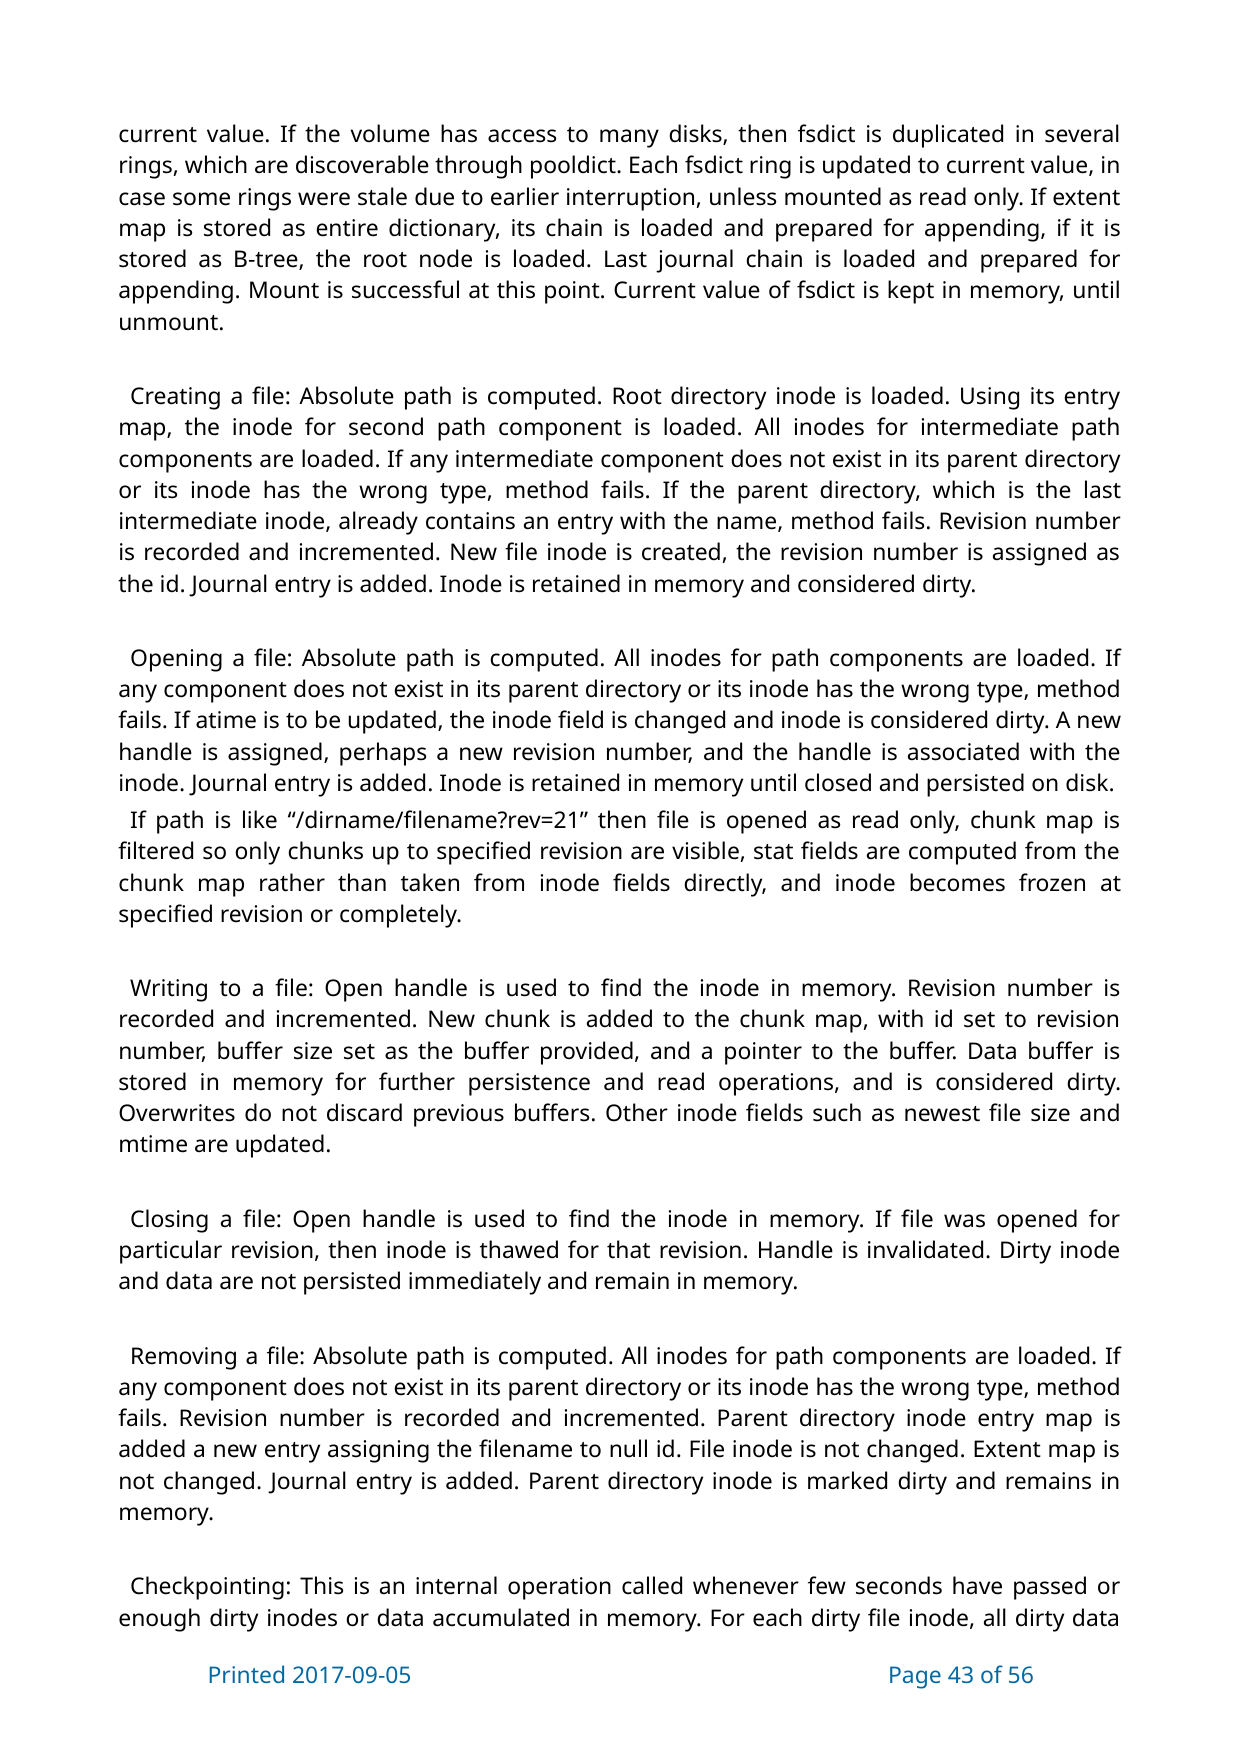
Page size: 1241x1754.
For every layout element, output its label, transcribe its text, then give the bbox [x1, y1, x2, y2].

text Checkpointing: This is an internal operation called whenever few seconds have passed or enough dirty inodes or data accumulated in memory. For each dirty file inode, all dirty data [118, 1570, 1122, 1633]
text Creating a file: Absolute path is computed. Root directory inode is loaded. Using its entry map, the inode for second path component is loaded. All inodes for intermediate path components are loaded. If any intermediate component does not exist in its parent directory or its inode has the wrong type, method fails. If the parent directory, which is the last intermediate inode, already contains an entry with the name, method fails. Revision number is recorded and incremented. New file inode is created, the revision number is assigned as the id. Journal entry is added. Inode is retained in memory and considered dirty. [118, 380, 1122, 599]
text Opening a file: Absolute path is computed. All inodes for path components are loaded. If any component does not exist in its parent directory or its inode has the wrong type, method fails. If atime is to be updated, the inode field is changed and inode is considered dirty. A new handle is assigned, perhaps a new revision number, and the handle is associated with the inode. Journal entry is added. Inode is retained in memory until closed and persisted on disk. [118, 642, 1122, 798]
text current value. If the volume has access to many disks, then fsdict is duplicated in several rings, which are discoverable through pooldict. Each fsdict ring is updated to current value, in case some rings were stale due to earlier interruption, unless mounted as read only. If extent map is stored as entire dictionary, its chain is loaded and prepared for appending, if it is stored as B-tree, the root node is loaded. Last journal chain is loaded and prepared for appending. Mount is successful at this point. Current value of fsdict is kept in memory, until unmount. [118, 118, 1122, 337]
text Removing a file: Absolute path is computed. All inodes for path components are loaded. If any component does not exist in its parent directory or its inode has the wrong type, method fails. Revision number is recorded and incremented. Parent directory inode entry map is added a new entry assigning the filename to null id. File inode is not changed. Extent map is not changed. Journal entry is added. Parent directory inode is marked dirty and remains in memory. [118, 1340, 1122, 1527]
text Writing to a file: Open handle is used to find the inode in memory. Revision number is recorded and incremented. New chunk is added to the chunk map, with id set to revision number, buffer size set as the buffer provided, and a pointer to the buffer. Data buffer is stored in memory for further persistence and read operations, and is considered dirty. Overwrites do not discard previous buffers. Other inode fields such as newest file size and mtime are updated. [118, 972, 1122, 1160]
text Closing a file: Open handle is used to find the inode in memory. If file was opened for particular revision, then inode is thawed for that revision. Handle is invalidated. Dirty inode and data are not persisted immediately and remain in memory. [118, 1203, 1122, 1297]
text If path is like “/dirname/filename?rev=21” then file is opened as read only, chunk map is filtered so only chunks up to specified revision are visible, stat fields are computed from the chunk map rather than taken from inode fields directly, and inode becomes frozen at specified revision or completely. [118, 804, 1122, 929]
